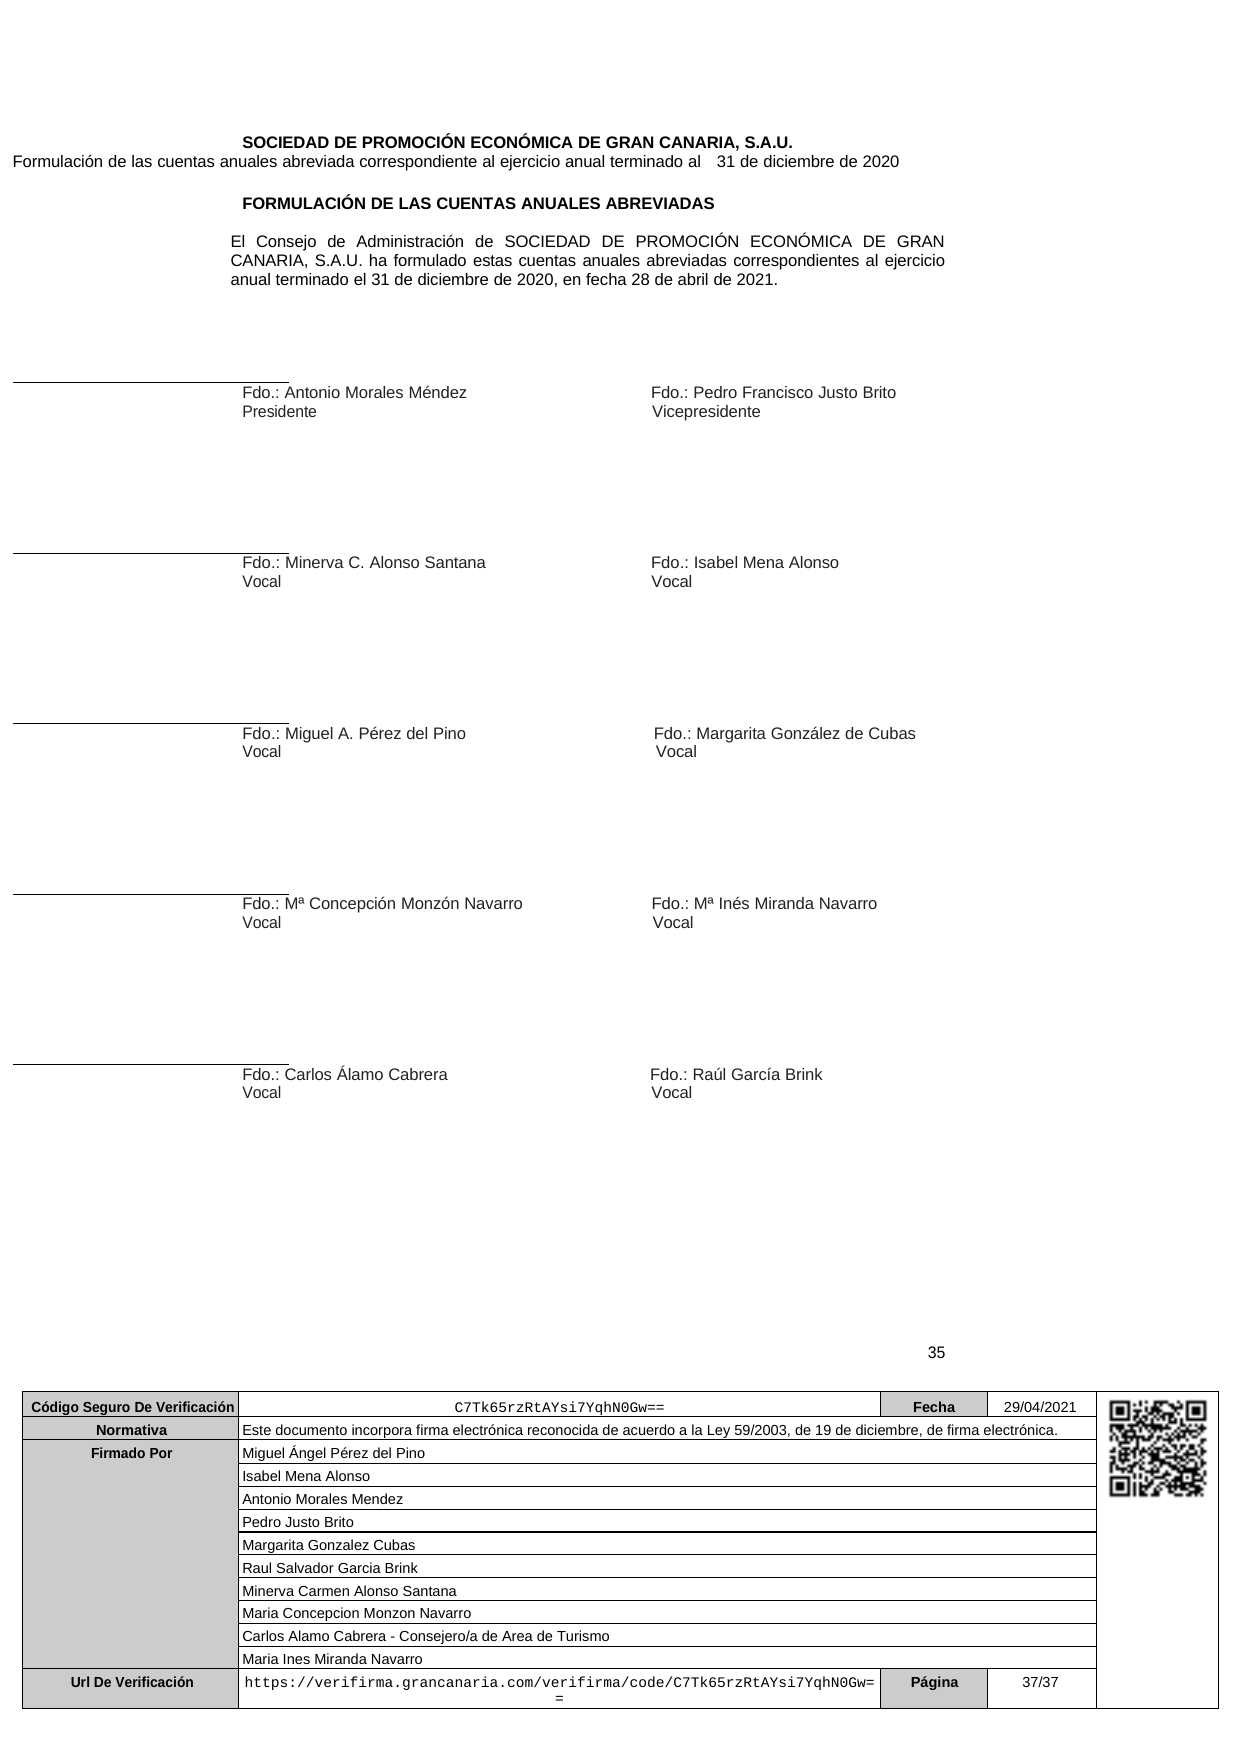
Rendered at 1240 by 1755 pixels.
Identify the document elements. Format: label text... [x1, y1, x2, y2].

text Vocal Vocal [242, 743, 1231, 762]
text Presidente Vicepresidente [242, 402, 1231, 421]
table_cell Margarita Gonzalez Cubas [239, 1533, 1096, 1554]
table_cell Normativa [23, 1417, 238, 1439]
text Fdo.: Antonio Morales Méndez Fdo.: Pedro Francisco Justo Brito [242, 385, 1231, 402]
table_header 29/04/2021 [988, 1392, 1096, 1416]
text Vocal Vocal [242, 1083, 1231, 1103]
table_cell Carlos Alamo Cabrera - Consejero/a de Area de Turismo [239, 1624, 1096, 1646]
table_cell Miguel Ángel Pérez del Pino [239, 1440, 1096, 1463]
table_header Código Seguro De Verificación [23, 1392, 238, 1416]
table_cell Minerva Carmen Alonso Santana [239, 1578, 1096, 1600]
table_cell Pedro Justo Brito [239, 1510, 1096, 1531]
text Fdo.: Miguel A. Pérez del Pino Fdo.: Margarita González de Cubas [242, 726, 1231, 743]
table_cell Antonio Morales Mendez [239, 1487, 1096, 1508]
text Fdo.: Mª Concepción Monzón Navarro Fdo.: Mª Inés Miranda Navarro [242, 896, 1231, 913]
text Vocal Vocal [242, 913, 1231, 932]
text Fdo.: Carlos Álamo Cabrera Fdo.: Raúl García Brink [242, 1066, 1231, 1083]
table_cell Maria Ines Miranda Navarro [239, 1647, 1096, 1668]
table_cell Este documento incorpora firma electrónica reconocida de acuerdo a la Ley 59/2003, de 19 de diciembre, de firma electrónica. [239, 1417, 1096, 1439]
text Vocal Vocal [242, 572, 1231, 591]
table_cell 37/37 [988, 1669, 1096, 1708]
table_cell Raul Salvador Garcia Brink [239, 1555, 1096, 1577]
text El Consejo de Administración de SOCIEDAD DE PROMOCIÓN ECONÓMICA DE GRAN CANARIA, S.A.U. ha formulado estas cuentas anuales abreviadas correspondientes al ejercicio anual terminado el 31 de diciembre de 2020, en fecha 28 de abril de 2021. [230, 232, 945, 288]
table_cell Isabel Mena Alonso [239, 1464, 1096, 1486]
table_header Fecha [881, 1392, 987, 1416]
table_cell Firmado Por [23, 1440, 238, 1668]
table_cell https://verifirma.grancanaria.com/verifirma/code/C7Tk65rzRtAYsi7YqhN0Gw= = [239, 1669, 880, 1708]
text 35 [12, 1343, 945, 1362]
table_cell Maria Concepcion Monzon Navarro [239, 1601, 1096, 1623]
table_header C7Tk65rzRtAYsi7YqhN0Gw== [239, 1392, 880, 1416]
text Formulación de las cuentas anuales abreviada correspondiente al ejercicio anual terminado al 31 de diciembre de 2020 [12, 152, 934, 171]
text Fdo.: Minerva C. Alonso Santana Fdo.: Isabel Mena Alonso [242, 555, 1231, 572]
table_cell Página [881, 1669, 987, 1708]
table_cell Url De Verificación [23, 1669, 238, 1708]
subtitle FORMULACIÓN DE LAS CUENTAS ANUALES ABREVIADAS [242, 194, 1231, 213]
table_header [1097, 1392, 1218, 1708]
